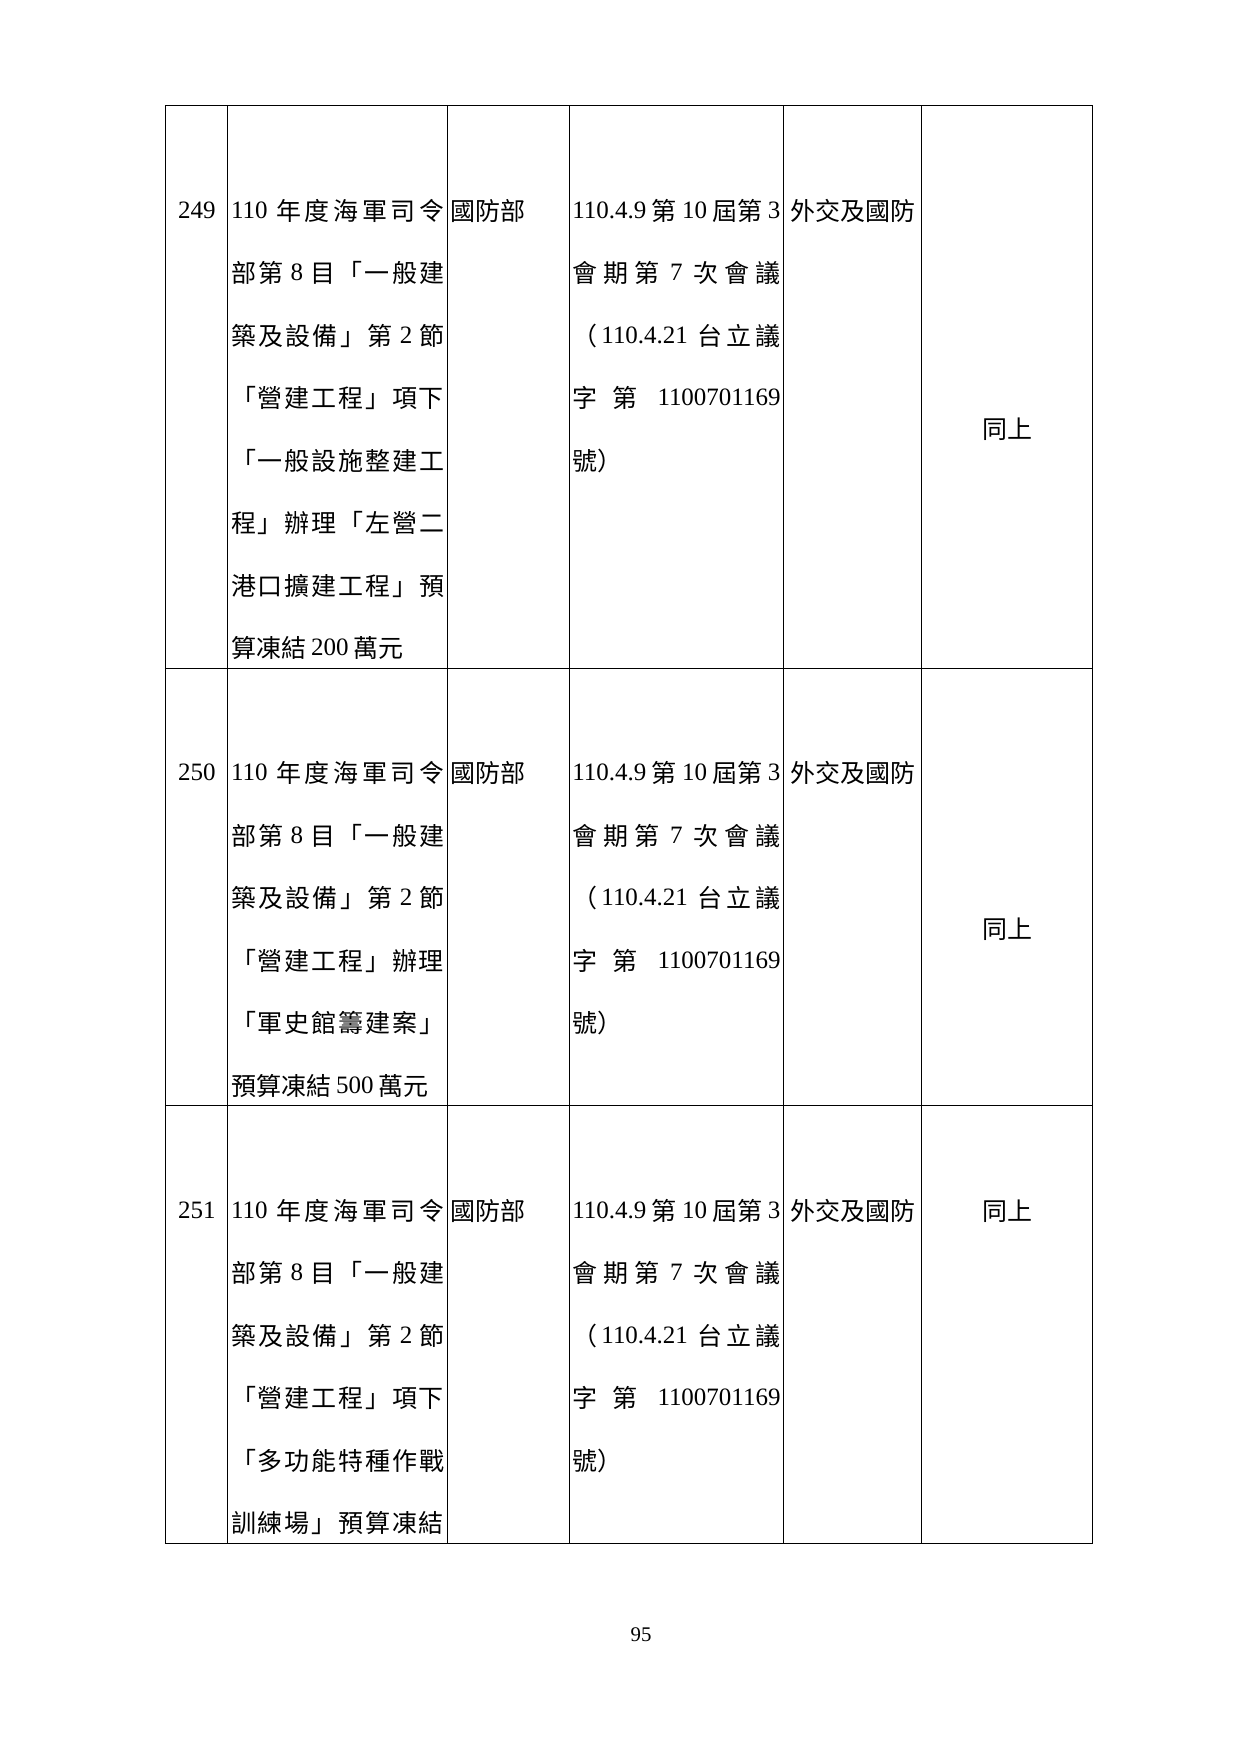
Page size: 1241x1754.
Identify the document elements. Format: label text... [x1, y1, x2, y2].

table_cell 110.4.9第10屆第3會期第7次會議（110.4.21台立議字第1100701169號） [570, 669, 783, 1105]
table_cell 國防部 [448, 106, 569, 668]
table_cell 同上 [922, 669, 1092, 1105]
table_cell 110.4.9第10屆第3會期第7次會議（110.4.21台立議字第1100701169號） [570, 106, 783, 668]
table_cell 110年度海軍司令部第8目「一般建築及設備」第2節「營建工程」辦理「軍史館籌建案」預算凍結500萬元 [228, 669, 447, 1105]
table_cell 110年度海軍司令部第8目「一般建築及設備」第2節「營建工程」項下「多功能特種作戰訓練場」預算凍結 [228, 1106, 447, 1543]
table_cell 國防部 [448, 669, 569, 1105]
table_cell 110年度海軍司令部第8目「一般建築及設備」第2節「營建工程」項下「一般設施整建工程」辦理「左營二港口擴建工程」預算凍結200萬元 [228, 106, 447, 668]
table_cell 外交及國防 [784, 1106, 921, 1543]
table_cell 同上 [922, 106, 1092, 668]
table_cell 外交及國防 [784, 669, 921, 1105]
table_cell [166, 669, 227, 1105]
table_cell 外交及國防 [784, 106, 921, 668]
table_cell [166, 1106, 227, 1543]
table_cell [166, 106, 227, 668]
table_cell 110.4.9第10屆第3會期第7次會議（110.4.21台立議字第1100701169號） [570, 1106, 783, 1543]
table_cell 國防部 [448, 1106, 569, 1543]
table_cell 同上 [922, 1106, 1092, 1543]
